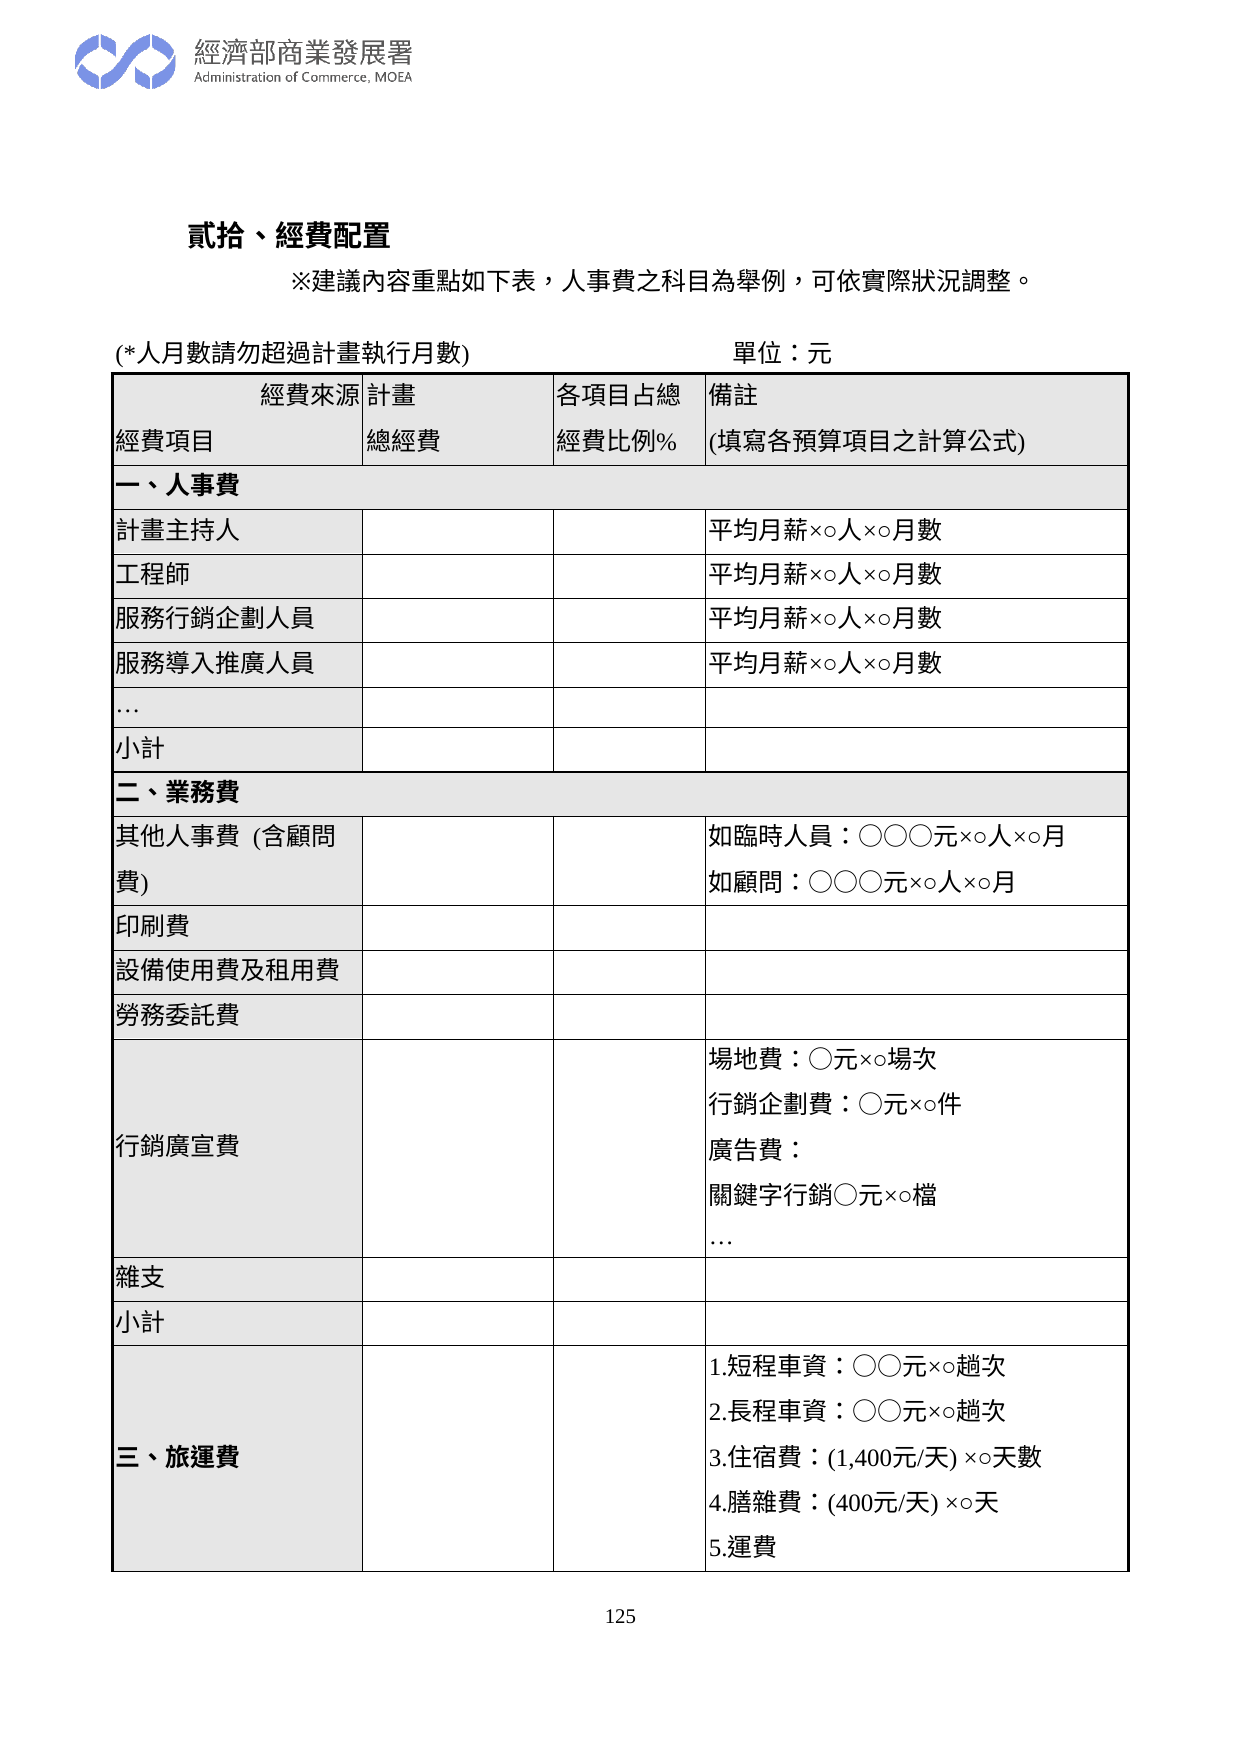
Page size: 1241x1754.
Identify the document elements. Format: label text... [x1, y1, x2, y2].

table_cell 備註 (填寫各預算項目之計算公式) [706, 375, 1127, 465]
table_cell [554, 1258, 705, 1301]
table_cell [363, 1346, 553, 1571]
table_cell 平均月薪×○人×○月數 [706, 643, 1127, 687]
table_cell [706, 728, 1127, 771]
table_cell [706, 1258, 1127, 1301]
table_cell [554, 817, 705, 905]
table_cell 服務行銷企劃人員 [114, 599, 362, 642]
table_cell [706, 1302, 1127, 1345]
table_cell [554, 643, 705, 687]
table_cell [554, 906, 705, 950]
table_cell 平均月薪×○人×○月數 [706, 599, 1127, 642]
table_cell [554, 688, 705, 727]
table_cell … [114, 688, 362, 727]
table_cell [554, 1346, 705, 1571]
table_cell [554, 599, 705, 642]
table_cell [554, 728, 705, 771]
table_cell [363, 995, 553, 1038]
table_cell [363, 599, 553, 642]
table_cell 二、業務費 [114, 773, 1127, 816]
table_cell [363, 510, 553, 553]
table_cell 三、旅運費 [114, 1346, 362, 1571]
table_header (*人月數請勿超過計畫執行月數) 單位：元 [114, 310, 1127, 372]
table_cell [554, 555, 705, 598]
table_cell 工程師 [114, 555, 362, 598]
table_cell 勞務委託費 [114, 995, 362, 1038]
table_cell [363, 951, 553, 994]
table_cell 小計 [114, 728, 362, 771]
table_cell 服務導入推廣人員 [114, 643, 362, 687]
table_cell 印刷費 [114, 906, 362, 950]
table_cell 計畫 總經費 [363, 375, 553, 465]
table_cell 計畫主持人 [114, 510, 362, 553]
table_cell 平均月薪×○人×○月數 [706, 555, 1127, 598]
table_cell 小計 [114, 1302, 362, 1345]
text ※建議內容重點如下表，人事費之科目為舉例，可依實際狀況調整。 [291, 261, 1053, 297]
table_cell [363, 643, 553, 687]
table_cell 各項目占總經費比例% [554, 375, 705, 465]
table_cell [554, 951, 705, 994]
table_cell [363, 688, 553, 727]
table_cell [706, 906, 1127, 950]
table_cell 雜支 [114, 1258, 362, 1301]
table_cell [554, 1040, 705, 1257]
table_cell [363, 906, 553, 950]
table_cell 其他人事費 (含顧問費) [114, 817, 362, 905]
table_cell [363, 1302, 553, 1345]
table_cell [706, 688, 1127, 727]
table_cell [363, 555, 553, 598]
table_cell 場地費：○元×○場次 行銷企劃費：○元×○件 廣告費： 關鍵字行銷○元×○檔 … [706, 1040, 1127, 1257]
table_cell [363, 728, 553, 771]
table_cell [706, 995, 1127, 1038]
table_cell 平均月薪×○人×○月數 [706, 510, 1127, 553]
table_cell [363, 1258, 553, 1301]
list 經費配置 [187, 212, 1053, 255]
table_cell [554, 995, 705, 1038]
table_cell 行銷廣宣費 [114, 1040, 362, 1257]
table_cell [706, 951, 1127, 994]
table_cell [554, 510, 705, 553]
table_cell 經費來源 經費項目 [114, 375, 362, 465]
table_cell [363, 1040, 553, 1257]
table_cell 一、人事費 [114, 466, 1127, 509]
table_cell 如臨時人員：○○○元×○人×○月 如顧問：○○○元×○人×○月 [706, 817, 1127, 905]
table_cell [554, 1302, 705, 1345]
table_cell 1.短程車資：○○元×○趟次 2.長程車資：○○元×○趟次 3.住宿費：(1,400元/天) ×○天數 4.膳雜費：(400元/天) ×○天 5.運費 [706, 1346, 1127, 1571]
table_cell [363, 817, 553, 905]
table_cell 設備使用費及租用費 [114, 951, 362, 994]
